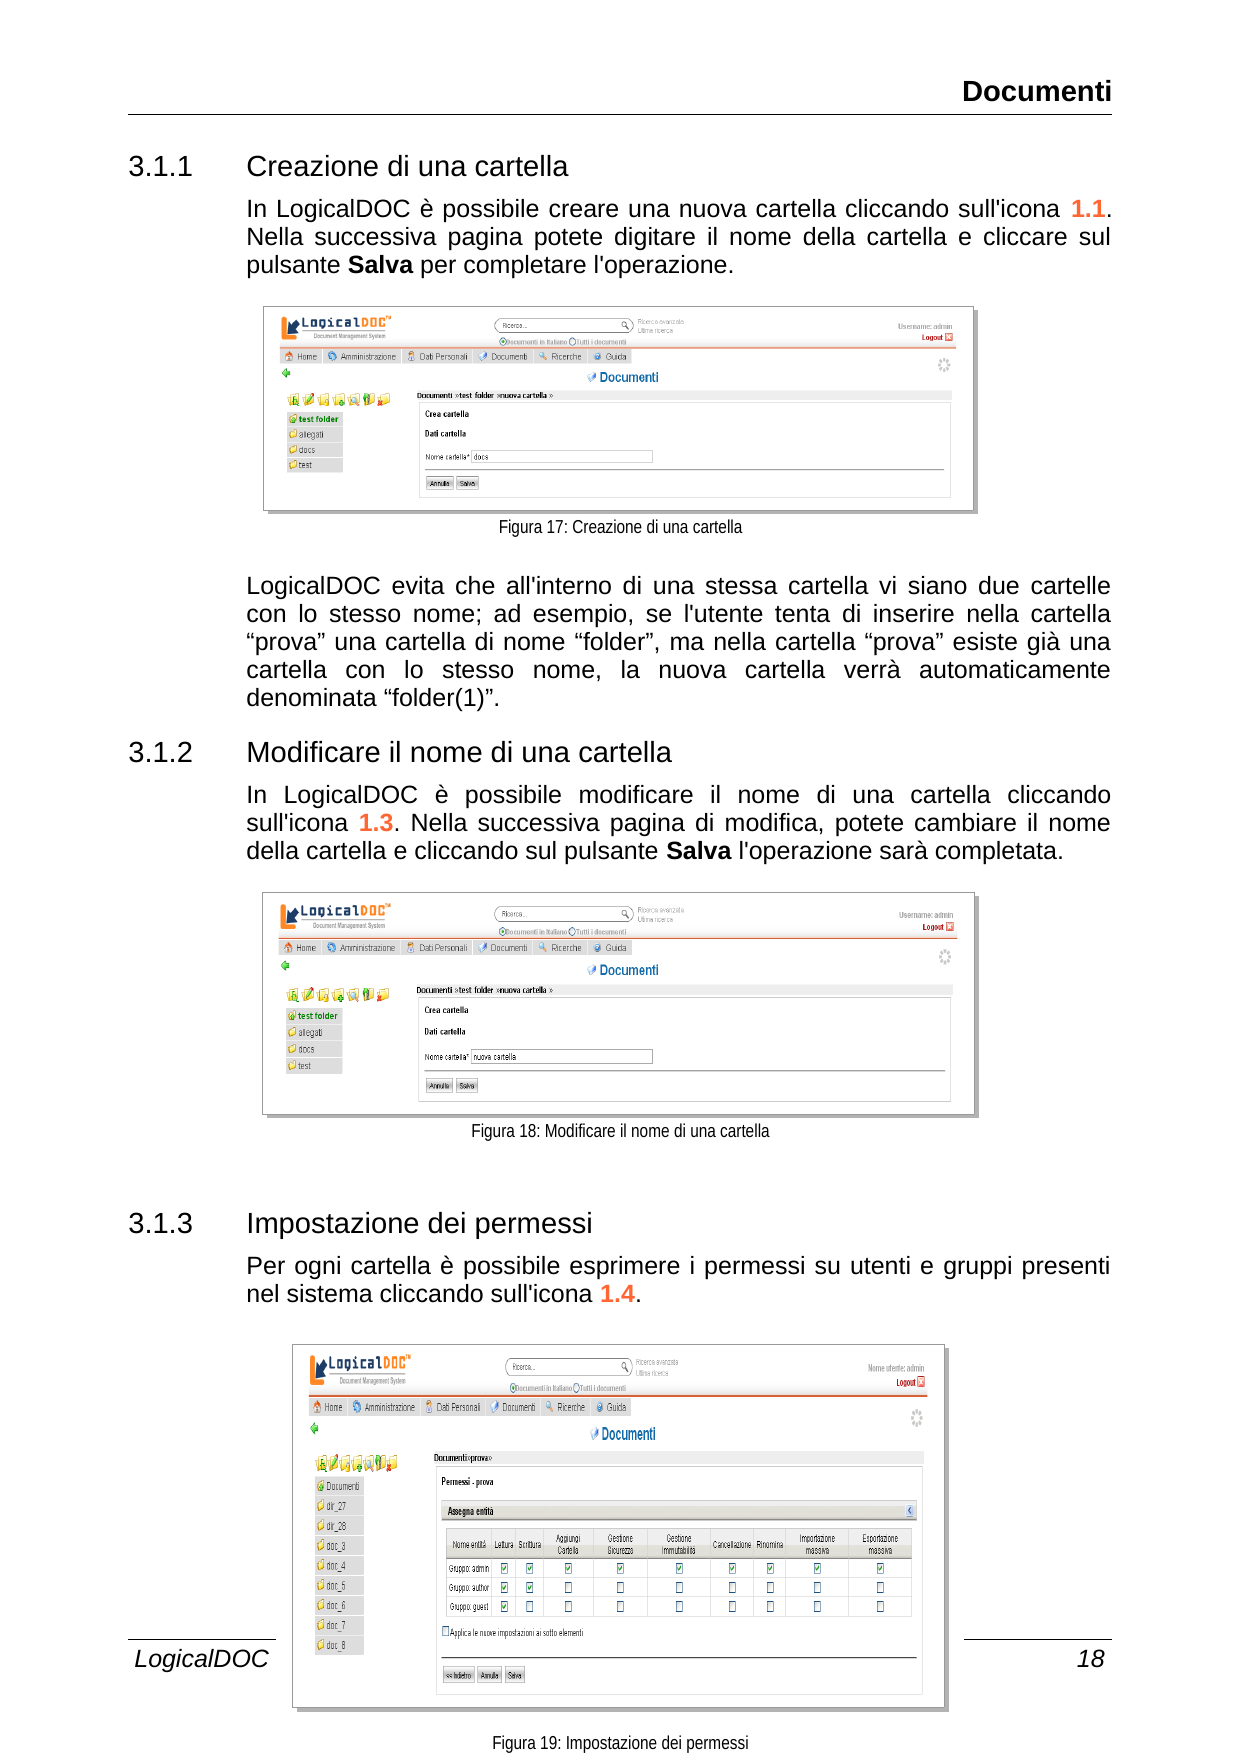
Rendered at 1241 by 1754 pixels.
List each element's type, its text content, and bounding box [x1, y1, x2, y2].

picture [308, 1352, 928, 1698]
subtitle Creazione di una cartella [128, 150, 1112, 183]
picture [278, 900, 958, 1105]
text Per ogni cartella è possibile esprimere i permessi su utenti e gruppi presenti nel sistema cliccando sull'icona 1.4. [246, 1252, 1112, 1308]
subtitle Impostazione dei permessi [128, 1207, 1112, 1239]
text In LogicalDOC è possibile modificare il nome di una cartella cliccando sull'icona 1.3. Nella successiva pagina di modifica, potete cambiare il nome della cartella e cliccando sul pulsante Salva l'operazione sarà completata. [246, 781, 1112, 865]
text Figura 19: Impostazione dei permessi [278, 1731, 963, 1752]
text Figura 17: Creazione di una cartella [263, 511, 978, 536]
picture [279, 314, 957, 501]
text In LogicalDOC è possibile creare una nuova cartella cliccando sull'icona 1.1. Nella successiva pagina potete digitare il nome della cartella e cliccare sul pulsante Salva per completare l'operazione. [246, 195, 1112, 279]
subtitle Modificare il nome di una cartella [128, 736, 1112, 769]
text LogicalDOC evita che all'interno di una stessa cartella vi siano due cartelle con lo stesso nome; ad esempio, se l'utente tenta di inserire nella cartella “prova” una cartella di nome “folder”, ma nella cartella “prova” esiste già una cartella con lo stesso nome, la nuova cartella verrà automaticamente denominata “folder(1)”. [246, 572, 1112, 711]
text Figura 18: Modificare il nome di una cartella [260, 892, 980, 1141]
